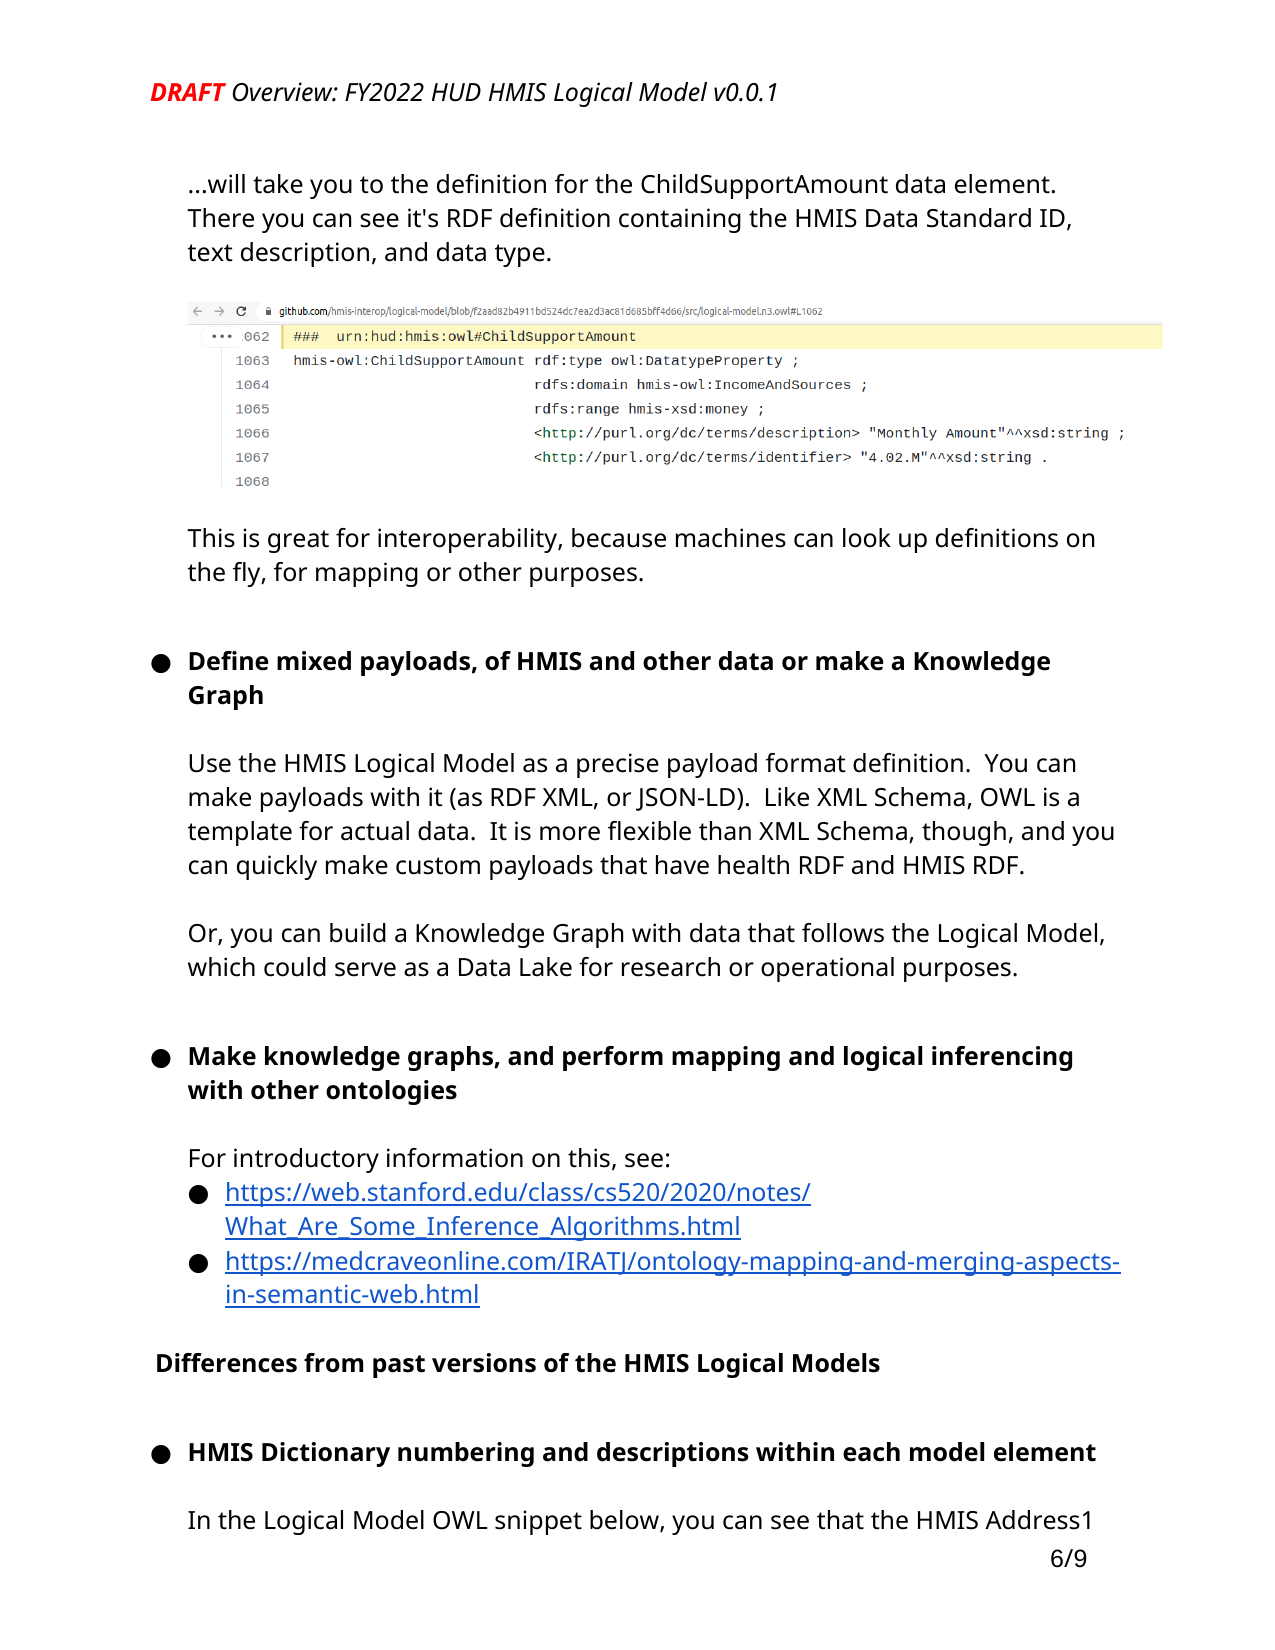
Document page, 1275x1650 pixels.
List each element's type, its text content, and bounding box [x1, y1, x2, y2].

picture [187, 302, 1163, 487]
subtitle Define mixed payloads, of HMIS and other data or make a Knowledge Graph [150, 643, 1125, 711]
text Or, you can build a Knowledge Graph with data that follows the Logical Model, which could serve as a Data Lake for research or operational purposes. [187, 916, 1125, 984]
list https://medcraveonline.com/IRATJ/ontology-mapping-and-merging-aspects-in-semantic-web.html [187, 1243, 1125, 1311]
text In the Logical Model OWL snippet below, you can see that the HMIS Address1 [187, 1502, 1125, 1536]
text This is great for interoperability, because machines can look up definitions on the fly, for mapping or other purposes. [187, 520, 1125, 588]
text ...will take you to the definition for the ChildSupportAmount data element. There you can see it's RDF definition containing the HMIS Data Standard ID, text description, and data type. [187, 167, 1125, 269]
subtitle HMIS Dictionary numbering and descriptions within each model element [150, 1434, 1125, 1468]
text For introductory information on this, see: [187, 1141, 1125, 1175]
subtitle Differences from past versions of the HMIS Logical Models [155, 1345, 1125, 1379]
text Use the HMIS Logical Model as a precise payload format definition. You can make payloads with it (as RDF XML, or JSON-LD). Like XML Schema, OWL is a template for actual data. It is more flexible than XML Schema, though, and you can quickly make custom payloads that have health RDF and HMIS RDF. [187, 745, 1125, 882]
list https://web.stanford.edu/class/cs520/2020/notes/What_Are_Some_Inference_Algorithms.html [187, 1175, 1125, 1243]
subtitle Make knowledge graphs, and perform mapping and logical inferencing with other ontologies [150, 1039, 1125, 1107]
